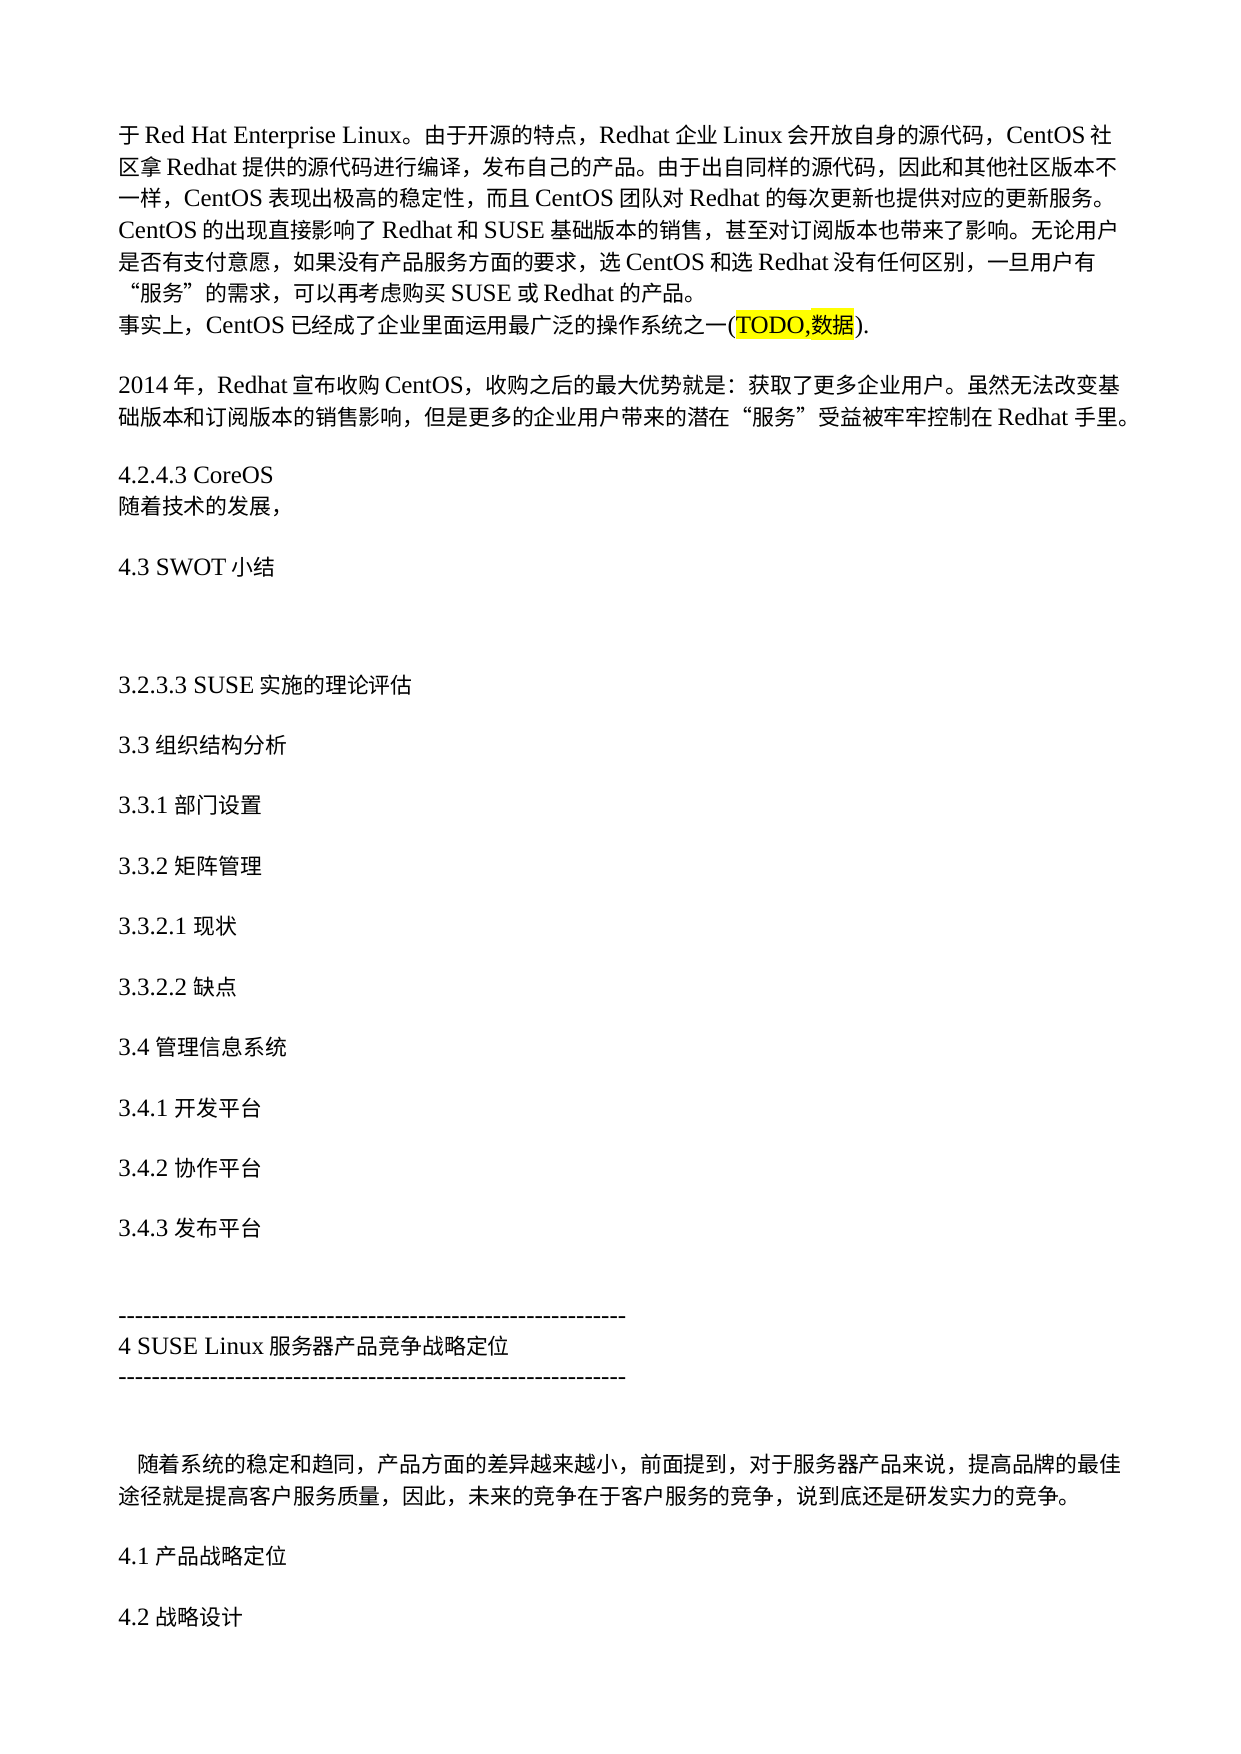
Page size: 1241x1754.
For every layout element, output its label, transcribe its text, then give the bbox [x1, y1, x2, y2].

text 4 SUSE Linux服务器产品竞争战略定位 [118, 1329, 1122, 1361]
text 3.4.2 协作平台 [118, 1151, 1122, 1183]
text CentOS的出现直接影响了Redhat和SUSE基础版本的销售，甚至对订阅版本也带来了影响。无论用户是否有支付意愿，如果没有产品服务方面的要求，选CentOS和选Redhat没有任何区别，一旦用户有“服务”的需求，可以再考虑购买SUSE或Redhat的产品。 [118, 213, 1122, 308]
text 3.3.2.1 现状 [118, 909, 1122, 941]
text 3.4 管理信息系统 [118, 1030, 1122, 1062]
text 3.3.2 矩阵管理 [118, 849, 1122, 881]
text 3.3.1 部门设置 [118, 788, 1122, 820]
text 随着系统的稳定和趋同，产品方面的差异越来越小，前面提到，对于服务器产品来说，提高品牌的最佳途径就是提高客户服务质量，因此，未来的竞争在于客户服务的竞争，说到底还是研发实力的竞争。 [118, 1447, 1122, 1511]
text 3.4.3 发布平台 [118, 1211, 1122, 1243]
text 4.3 SWOT小结 [118, 550, 1122, 581]
text 3.3.2.2 缺点 [118, 970, 1122, 1001]
text ------------------------------------------------------------- [118, 1361, 1122, 1390]
text 4.2.4.3 CoreOS [118, 461, 1122, 489]
text 3.2.3.3 SUSE实施的理论评估 [118, 668, 1122, 699]
text 事实上，CentOS已经成了企业里面运用最广泛的操作系统之一(TODO,数据). [118, 308, 1122, 340]
text 3.3 组织结构分析 [118, 728, 1122, 760]
text 4.2 战略设计 [118, 1600, 1122, 1631]
text ------------------------------------------------------------- [118, 1301, 1122, 1329]
text 于Red Hat Enterprise Linux。由于开源的特点，Redhat企业Linux会开放自身的源代码，CentOS社区拿Redhat提供的源代码进行编译，发布自己的产品。由于出自同样的源代码，因此和其他社区版本不一样，CentOS表现出极高的稳定性，而且CentOS团队对Redhat的每次更新也提供对应的更新服务。 [118, 118, 1122, 213]
text 随着技术的发展， [118, 489, 1122, 521]
text 2014年，Redhat宣布收购CentOS，收购之后的最大优势就是：获取了更多企业用户。虽然无法改变基础版本和订阅版本的销售影响，但是更多的企业用户带来的潜在“服务”受益被牢牢控制在Redhat 手里。 [118, 368, 1122, 432]
text 4.1 产品战略定位 [118, 1539, 1122, 1571]
text 3.4.1 开发平台 [118, 1091, 1122, 1122]
